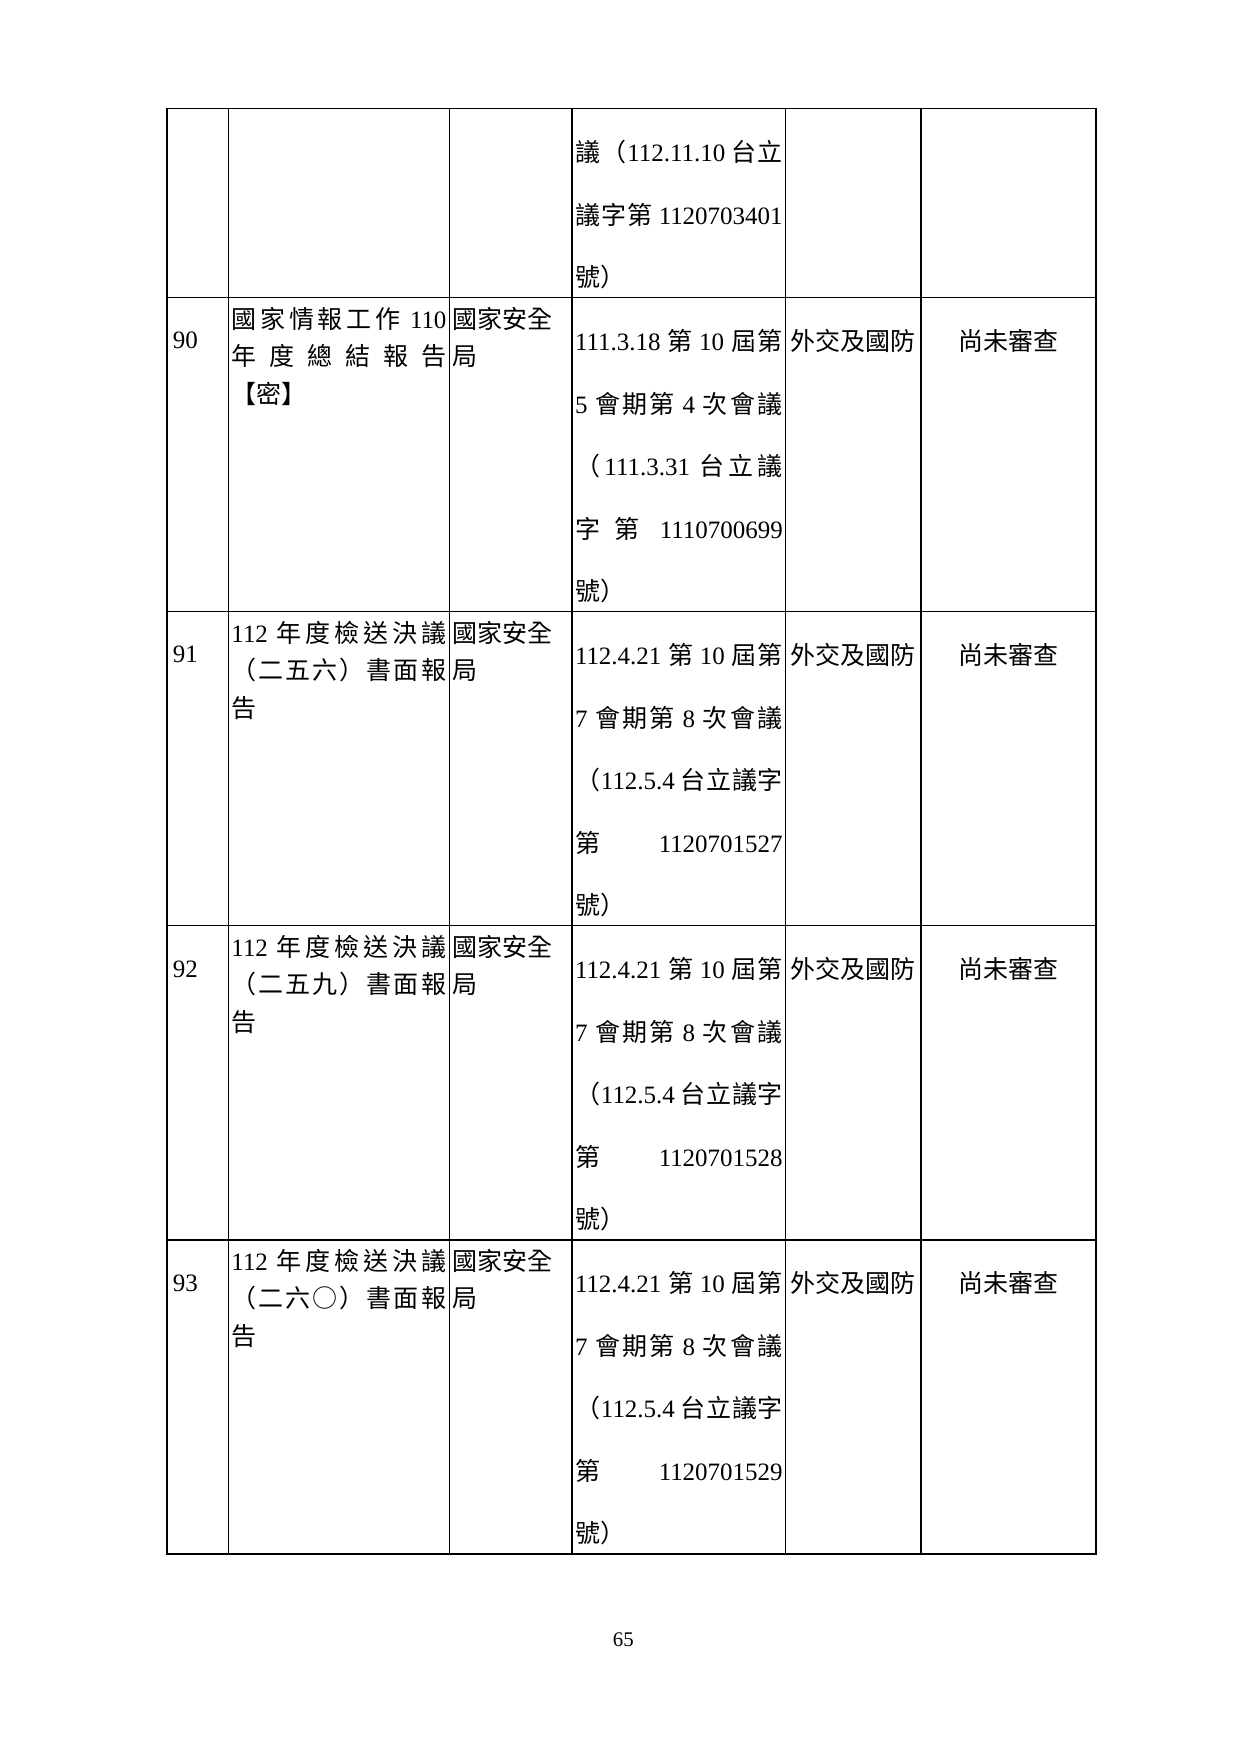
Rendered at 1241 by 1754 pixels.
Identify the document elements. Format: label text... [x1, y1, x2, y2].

table_cell 尚未審查 [922, 612, 1095, 925]
table_cell 112.4.21第10屆第7會期第8次會議（112.5.4台立議字第1120701527號） [573, 612, 785, 925]
table_cell [168, 298, 228, 611]
table_cell 議（112.11.10台立議字第1120703401號） [573, 109, 785, 297]
table_cell [786, 109, 920, 297]
table_cell 國家安全局 [450, 1241, 571, 1553]
table_cell [168, 1241, 228, 1553]
table_cell 外交及國防 [786, 298, 920, 611]
table_cell 尚未審查 [922, 298, 1095, 611]
table_cell 國家安全局 [450, 926, 571, 1239]
table_cell 外交及國防 [786, 612, 920, 925]
table_cell 111.3.18第10屆第5會期第4次會議（111.3.31台立議字第1110700699號） [573, 298, 785, 611]
table_cell 國家安全局 [450, 612, 571, 925]
table_cell 外交及國防 [786, 1241, 920, 1553]
table_cell 尚未審查 [922, 1241, 1095, 1553]
table_cell 112年度檢送決議（二五九）書面報告 [229, 926, 449, 1239]
table_cell 尚未審查 [922, 926, 1095, 1239]
table_cell [168, 926, 228, 1239]
table_cell 112.4.21第10屆第7會期第8次會議（112.5.4台立議字第1120701528號） [573, 926, 785, 1239]
table_cell [229, 109, 449, 297]
table_cell 外交及國防 [786, 926, 920, 1239]
table_cell [168, 612, 228, 925]
table_cell [922, 109, 1095, 297]
table_cell 國家情報工作110年度總結報告【密】 [229, 298, 449, 611]
table_cell [168, 109, 228, 297]
table_cell 國家安全局 [450, 298, 571, 611]
table_cell 112年度檢送決議（二五六）書面報告 [229, 612, 449, 925]
table_cell 112年度檢送決議（二六○）書面報告 [229, 1241, 449, 1553]
table_cell [450, 109, 571, 297]
table_cell 112.4.21第10屆第7會期第8次會議（112.5.4台立議字第1120701529號） [573, 1241, 785, 1553]
